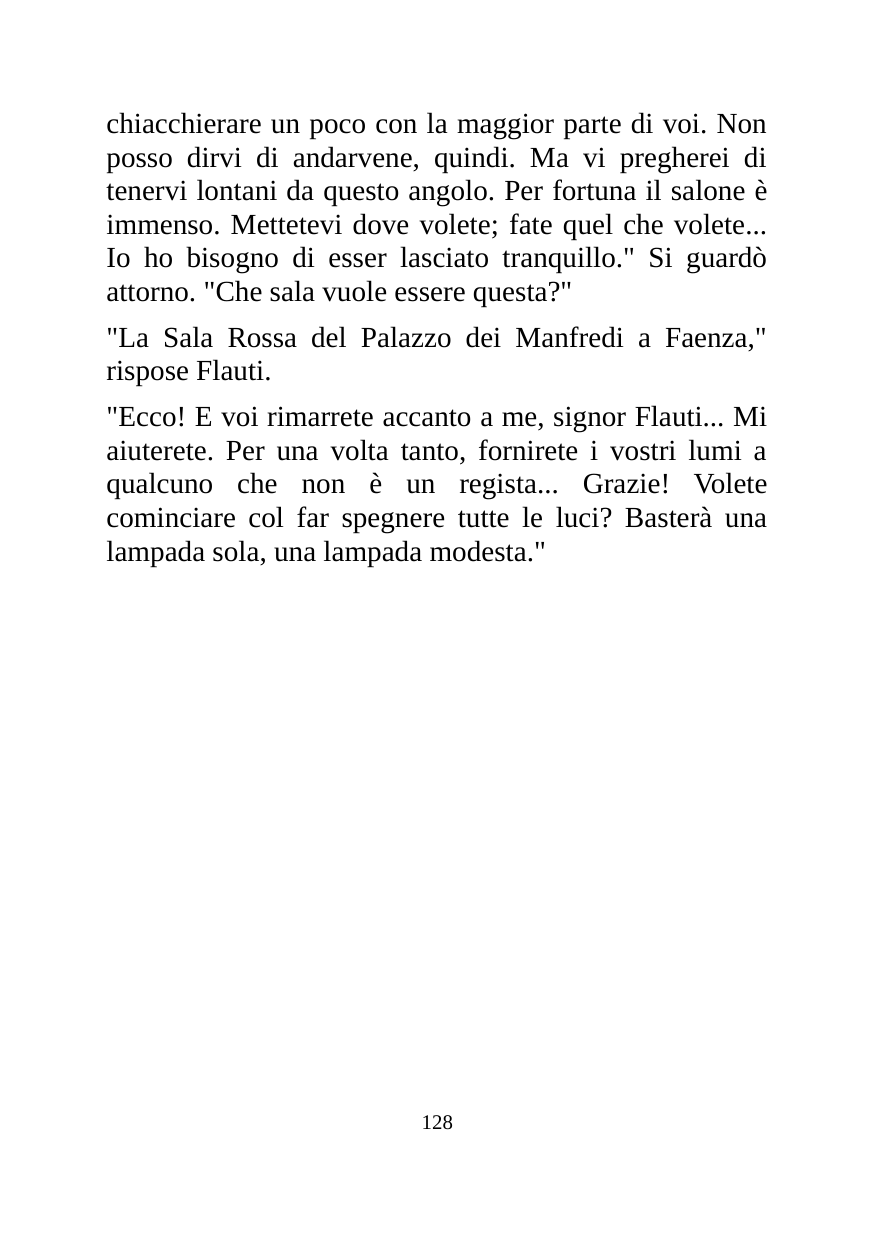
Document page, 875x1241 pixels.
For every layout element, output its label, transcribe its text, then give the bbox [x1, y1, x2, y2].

text chiacchierare un poco con la maggior parte di voi. Non posso dirvi di andarvene, quindi. Ma vi pregherei di tenervi lontani da questo angolo. Per fortuna il salone è immenso. Mettetevi dove volete; fate quel che volete... Io ho bisogno di esser lasciato tranquillo." Si guardò attorno. "Che sala vuole essere questa?" [106, 106, 768, 307]
text "Ecco! E voi rimarrete accanto a me, signor Flauti... Mi aiuterete. Per una volta tanto, fornirete i vostri lumi a qualcuno che non è un regista... Grazie! Volete cominciare col far spegnere tutte le luci? Basterà una lampada sola, una lampada modesta." [106, 399, 768, 567]
text "La Sala Rossa del Palazzo dei Manfredi a Faenza," rispose Flauti. [106, 320, 768, 387]
